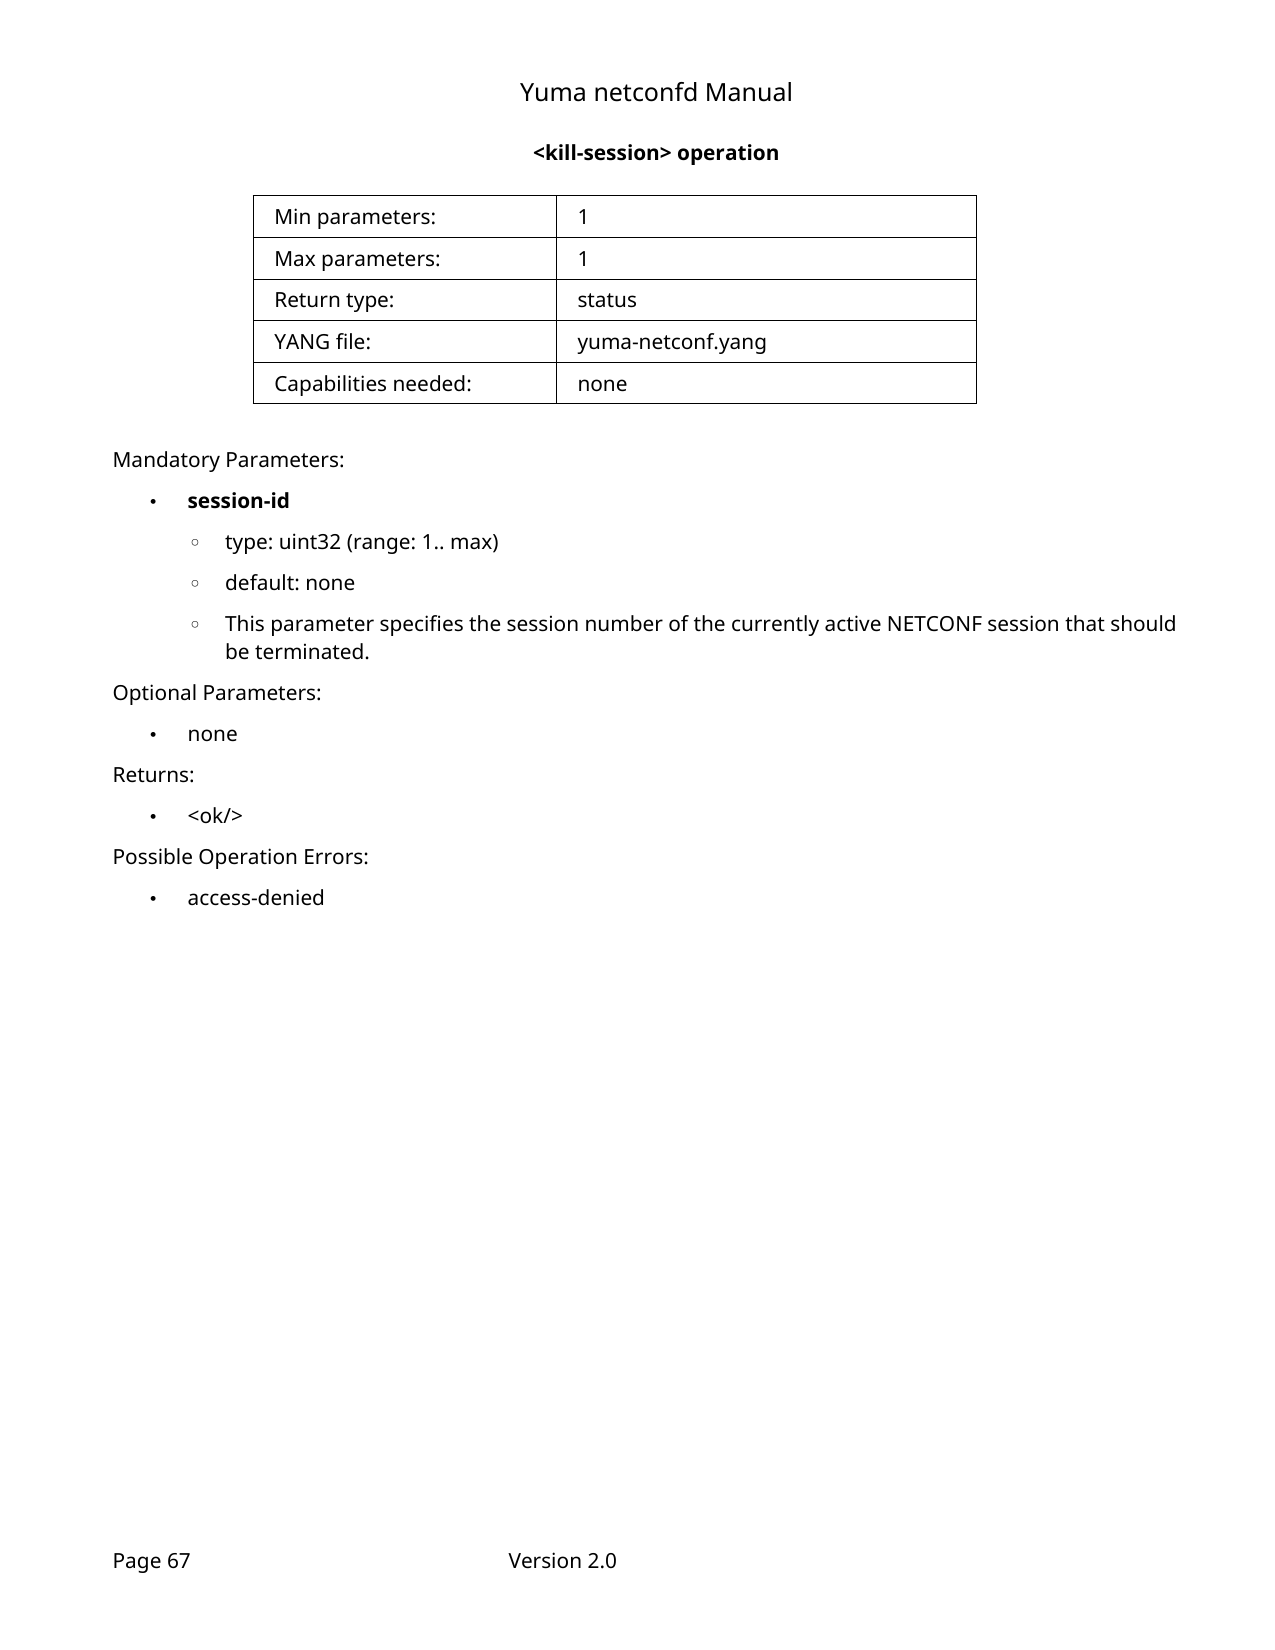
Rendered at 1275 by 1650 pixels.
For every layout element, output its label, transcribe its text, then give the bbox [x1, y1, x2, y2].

list default: none [187, 568, 1200, 596]
list type: uint32 (range: 1.. max) [187, 527, 1200, 556]
table_header 1 [557, 196, 976, 237]
text Mandatory Parameters: [112, 445, 1200, 474]
text Possible Operation Errors: [112, 842, 1200, 871]
table_cell 1 [557, 238, 976, 278]
table_cell none [557, 363, 976, 403]
table_cell Return type: [254, 280, 556, 320]
list This parameter specifies the session number of the currently active NETCONF session that should be terminated. [187, 609, 1200, 666]
list <ok/> [150, 801, 1200, 829]
table_cell YANG file: [254, 321, 556, 362]
subtitle <kill-session> operation [127, 138, 1185, 167]
list access-denied [150, 883, 1200, 911]
list session-id [150, 486, 1200, 514]
table_cell status [557, 280, 976, 320]
list none [150, 719, 1200, 748]
text Optional Parameters: [112, 678, 1200, 707]
table_cell yuma-netconf.yang [557, 321, 976, 362]
table_header Min parameters: [254, 196, 556, 237]
table_cell Capabilities needed: [254, 363, 556, 403]
table_cell Max parameters: [254, 238, 556, 278]
text Returns: [112, 760, 1200, 789]
